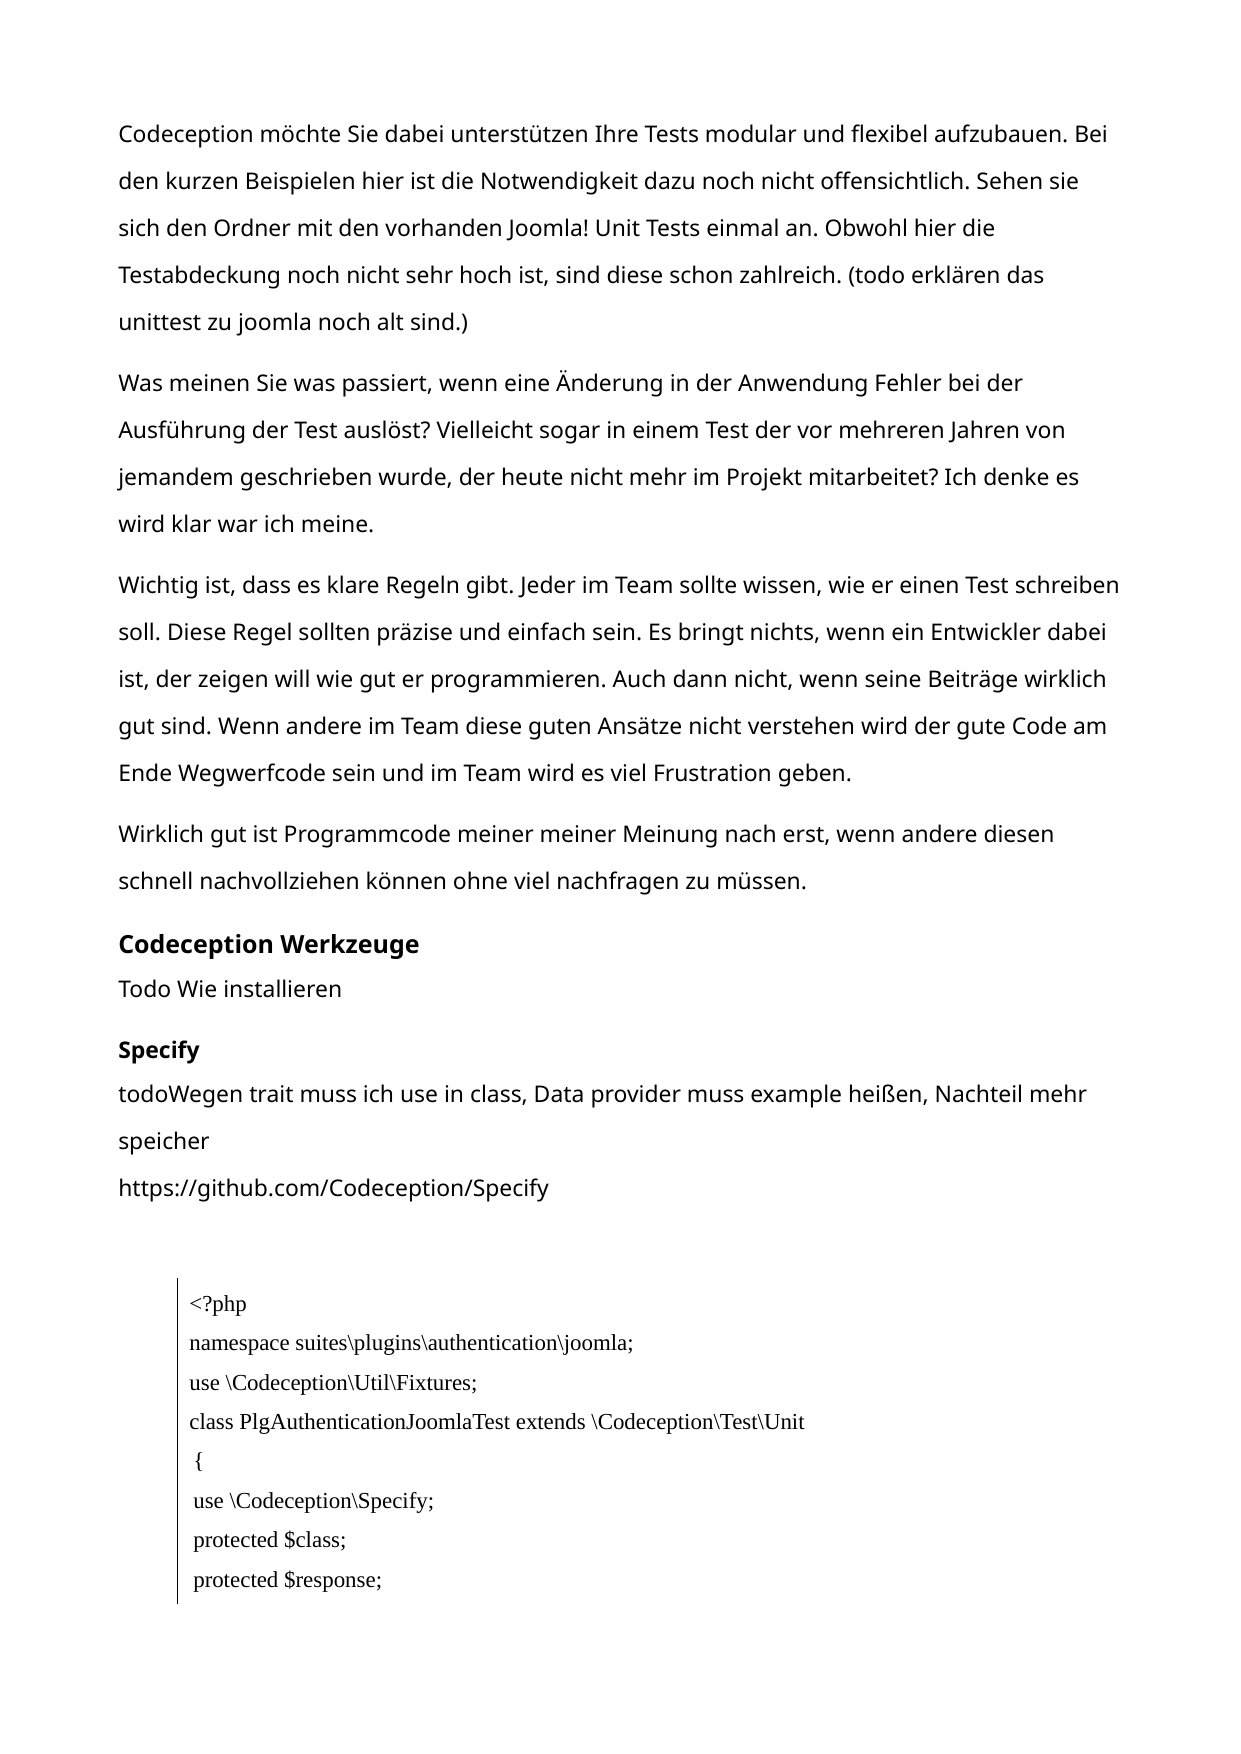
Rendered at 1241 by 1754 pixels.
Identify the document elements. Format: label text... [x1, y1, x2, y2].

text Wirklich gut ist Programmcode meiner meiner Meinung nach erst, wenn andere diesen schnell nachvollziehen können ohne viel nachfragen zu müssen. [118, 818, 1122, 896]
text Todo Wie installieren [118, 973, 1122, 1004]
text Wichtig ist, dass es klare Regeln gibt. Jeder im Team sollte wissen, wie er einen Test schreiben soll. Diese Regel sollten präzise und einfach sein. Es bringt nichts, wenn ein Entwickler dabei ist, der zeigen will wie gut er programmieren. Auch dann nicht, wenn seine Beiträge wirklich gut sind. Wenn andere im Team diese guten Ansätze nicht verstehen wird der gute Code am Ende Wegwerfcode sein und im Team wird es viel Frustration geben. [118, 569, 1122, 788]
text todoWegen trait muss ich use in class, Data provider muss example heißen, Nachteil mehr speicher https://github.com/Codeception/Specify [118, 1078, 1122, 1203]
subtitle Codeception Werkzeuge [118, 926, 1122, 961]
subtitle Specify [118, 1034, 1122, 1066]
text Was meinen Sie was passiert, wenn eine Änderung in der Anwendung Fehler bei der Ausführung der Test auslöst? Vielleicht sogar in einem Test der vor mehreren Jahren von jemandem geschrieben wurde, der heute nicht mehr im Projekt mitarbeitet? Ich denke es wird klar war ich meine. [118, 367, 1122, 539]
text <?php namespace suites\plugins\authentication\joomla; use \Codeception\Util\Fixtures; class PlgAuthenticationJoomlaTest extends \Codeception\Test\Unit { use \Codeception\Specify; protected $class; protected $response; [178, 1278, 1122, 1604]
text Codeception möchte Sie dabei unterstützen Ihre Tests modular und flexibel aufzubauen. Bei den kurzen Beispielen hier ist die Notwendigkeit dazu noch nicht offensichtlich. Sehen sie sich den Ordner mit den vorhanden Joomla! Unit Tests einmal an. Obwohl hier die Testabdeckung noch nicht sehr hoch ist, sind diese schon zahlreich. (todo erklären das unittest zu joomla noch alt sind.) [118, 118, 1122, 337]
